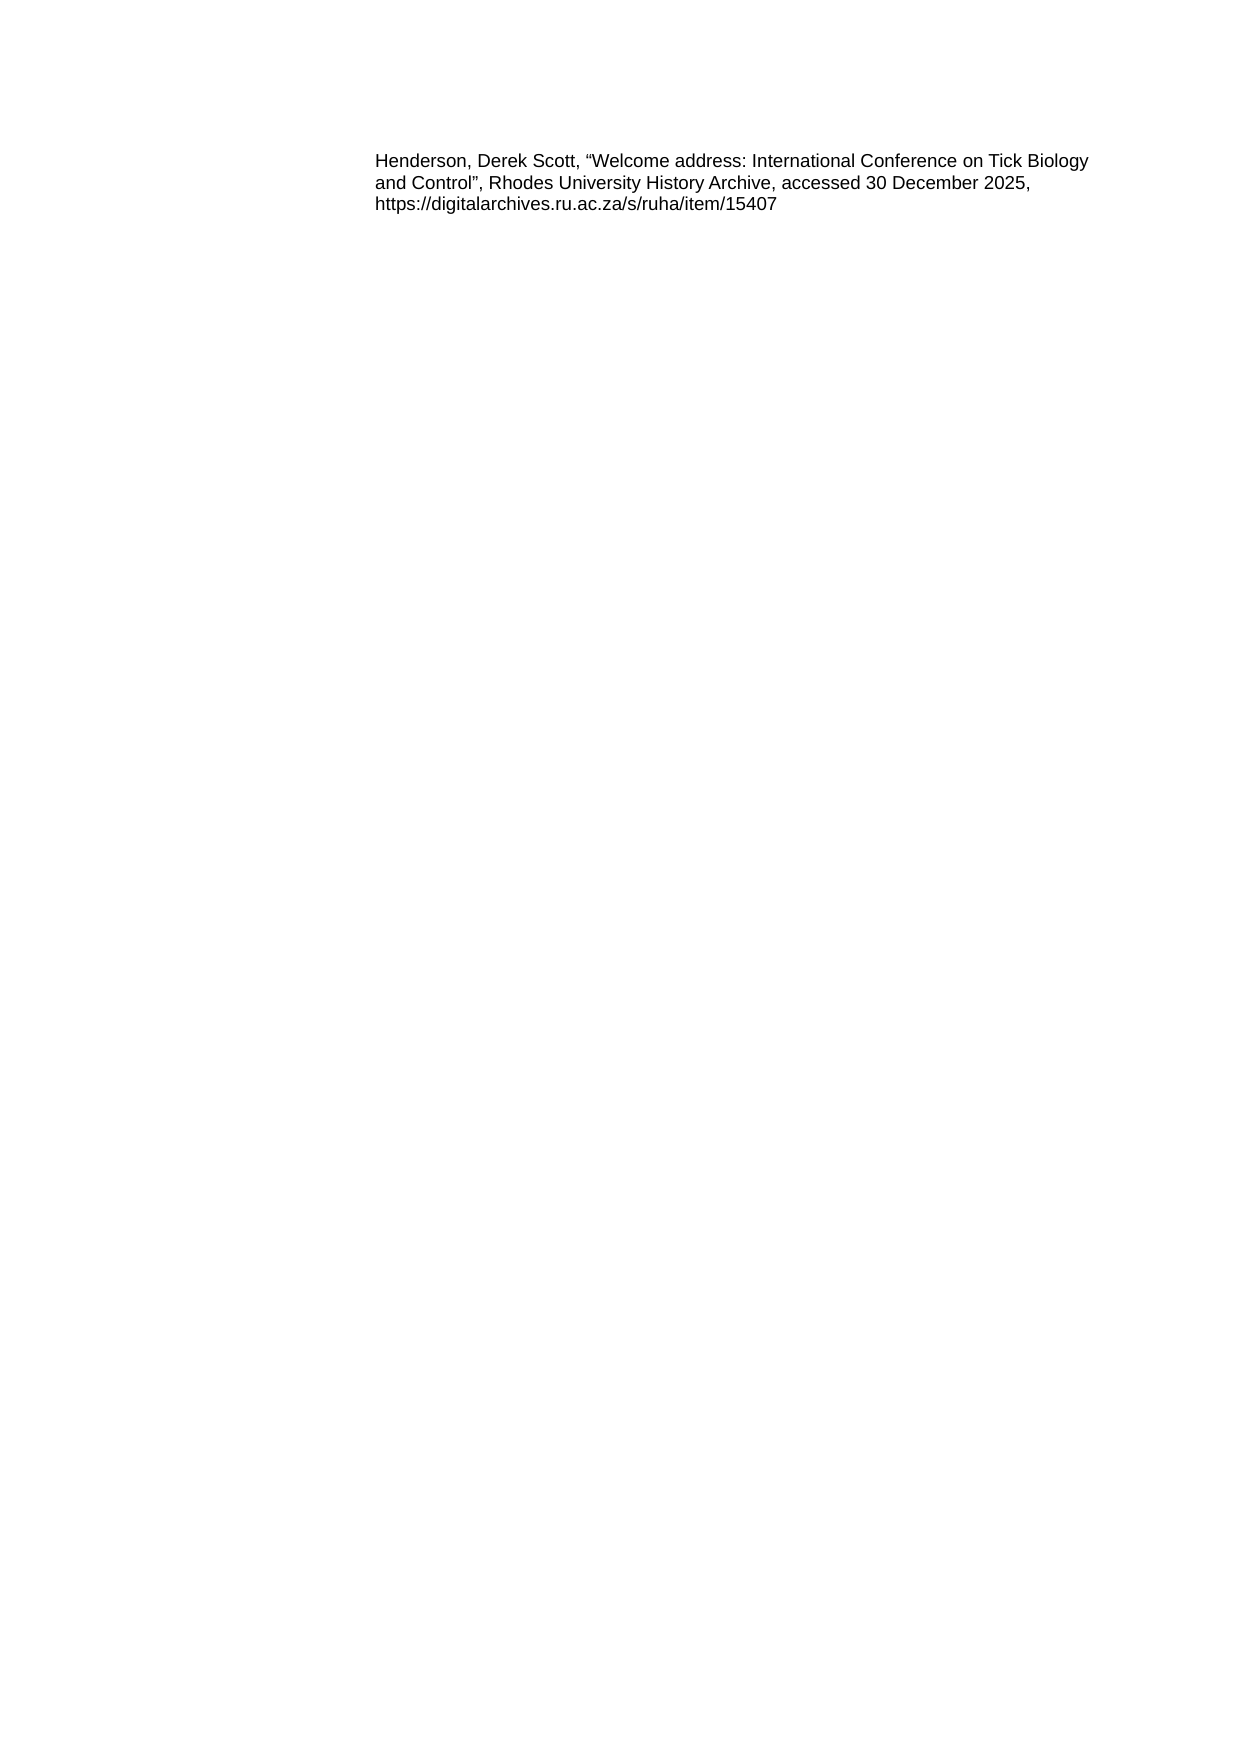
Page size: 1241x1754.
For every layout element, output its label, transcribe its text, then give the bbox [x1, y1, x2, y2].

text Henderson, Derek Scott, “Welcome address: International Conference on Tick Biology and Control”, Rhodes University History Archive, accessed 30 December 2025, https://digitalarchives.ru.ac.za/s/ruha/item/15407 [375, 150, 1090, 215]
